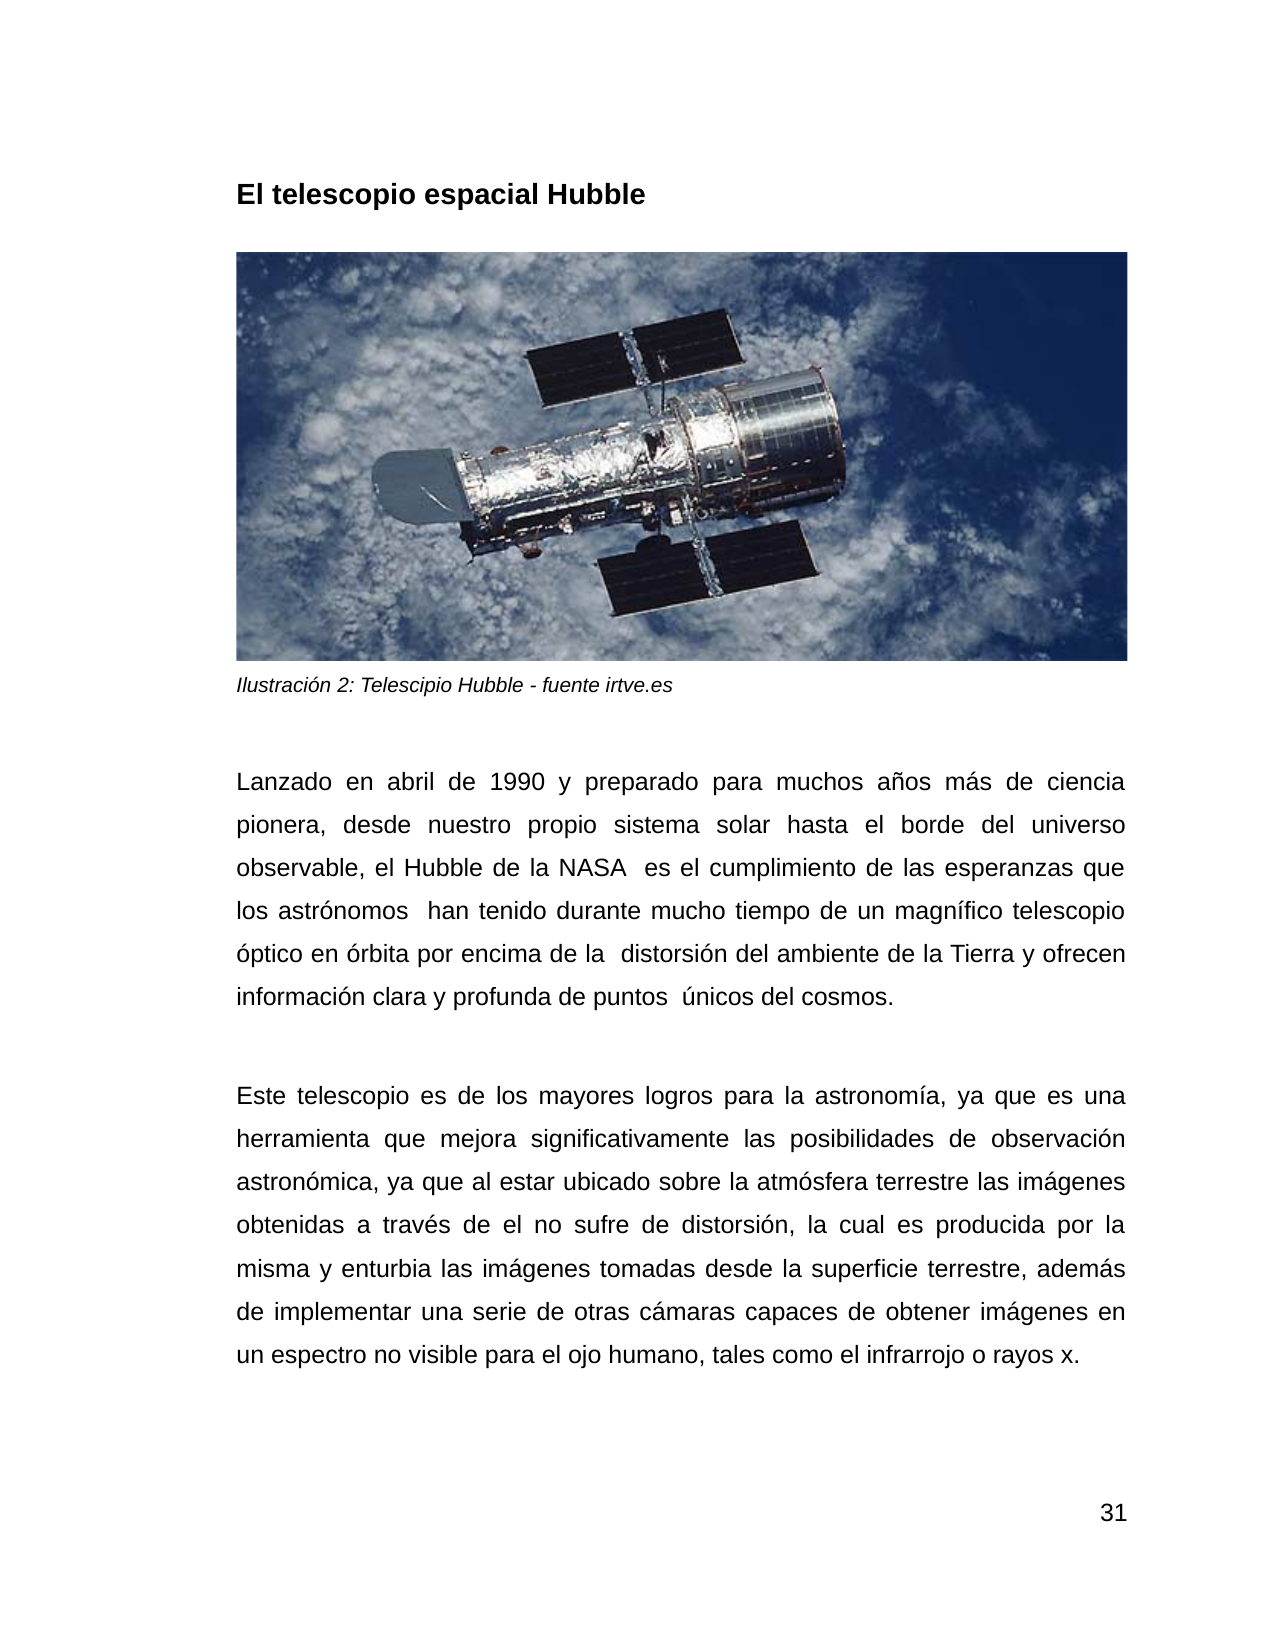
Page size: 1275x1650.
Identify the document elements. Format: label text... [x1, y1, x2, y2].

text Lanzado en abril de 1990 y preparado para muchos años más de ciencia pionera, desde nuestro propio sistema solar hasta el borde del universo observable, el Hubble de la NASA es el cumplimiento de las esperanzas que los astrónomos han tenido durante mucho tiempo de un magnífico telescopio óptico en órbita por encima de la distorsión del ambiente de la Tierra y ofrecen información clara y profunda de puntos únicos del cosmos. [236, 767, 1127, 1011]
picture [236, 252, 1128, 661]
text Este telescopio es de los mayores logros para la astronomía, ya que es una herramienta que mejora significativamente las posibilidades de observación astronómica, ya que al estar ubicado sobre la atmósfera terrestre las imágenes obtenidas a través de el no sufre de distorsión, la cual es producida por la misma y enturbia las imágenes tomadas desde la superficie terrestre, además de implementar una serie de otras cámaras capaces de obtener imágenes en un espectro no visible para el ojo humano, tales como el infrarrojo o rayos x. [236, 1081, 1127, 1369]
text Ilustración 2: Telescipio Hubble - fuente irtve.es [236, 661, 1127, 697]
subtitle El telescopio espacial Hubble [236, 177, 1127, 211]
